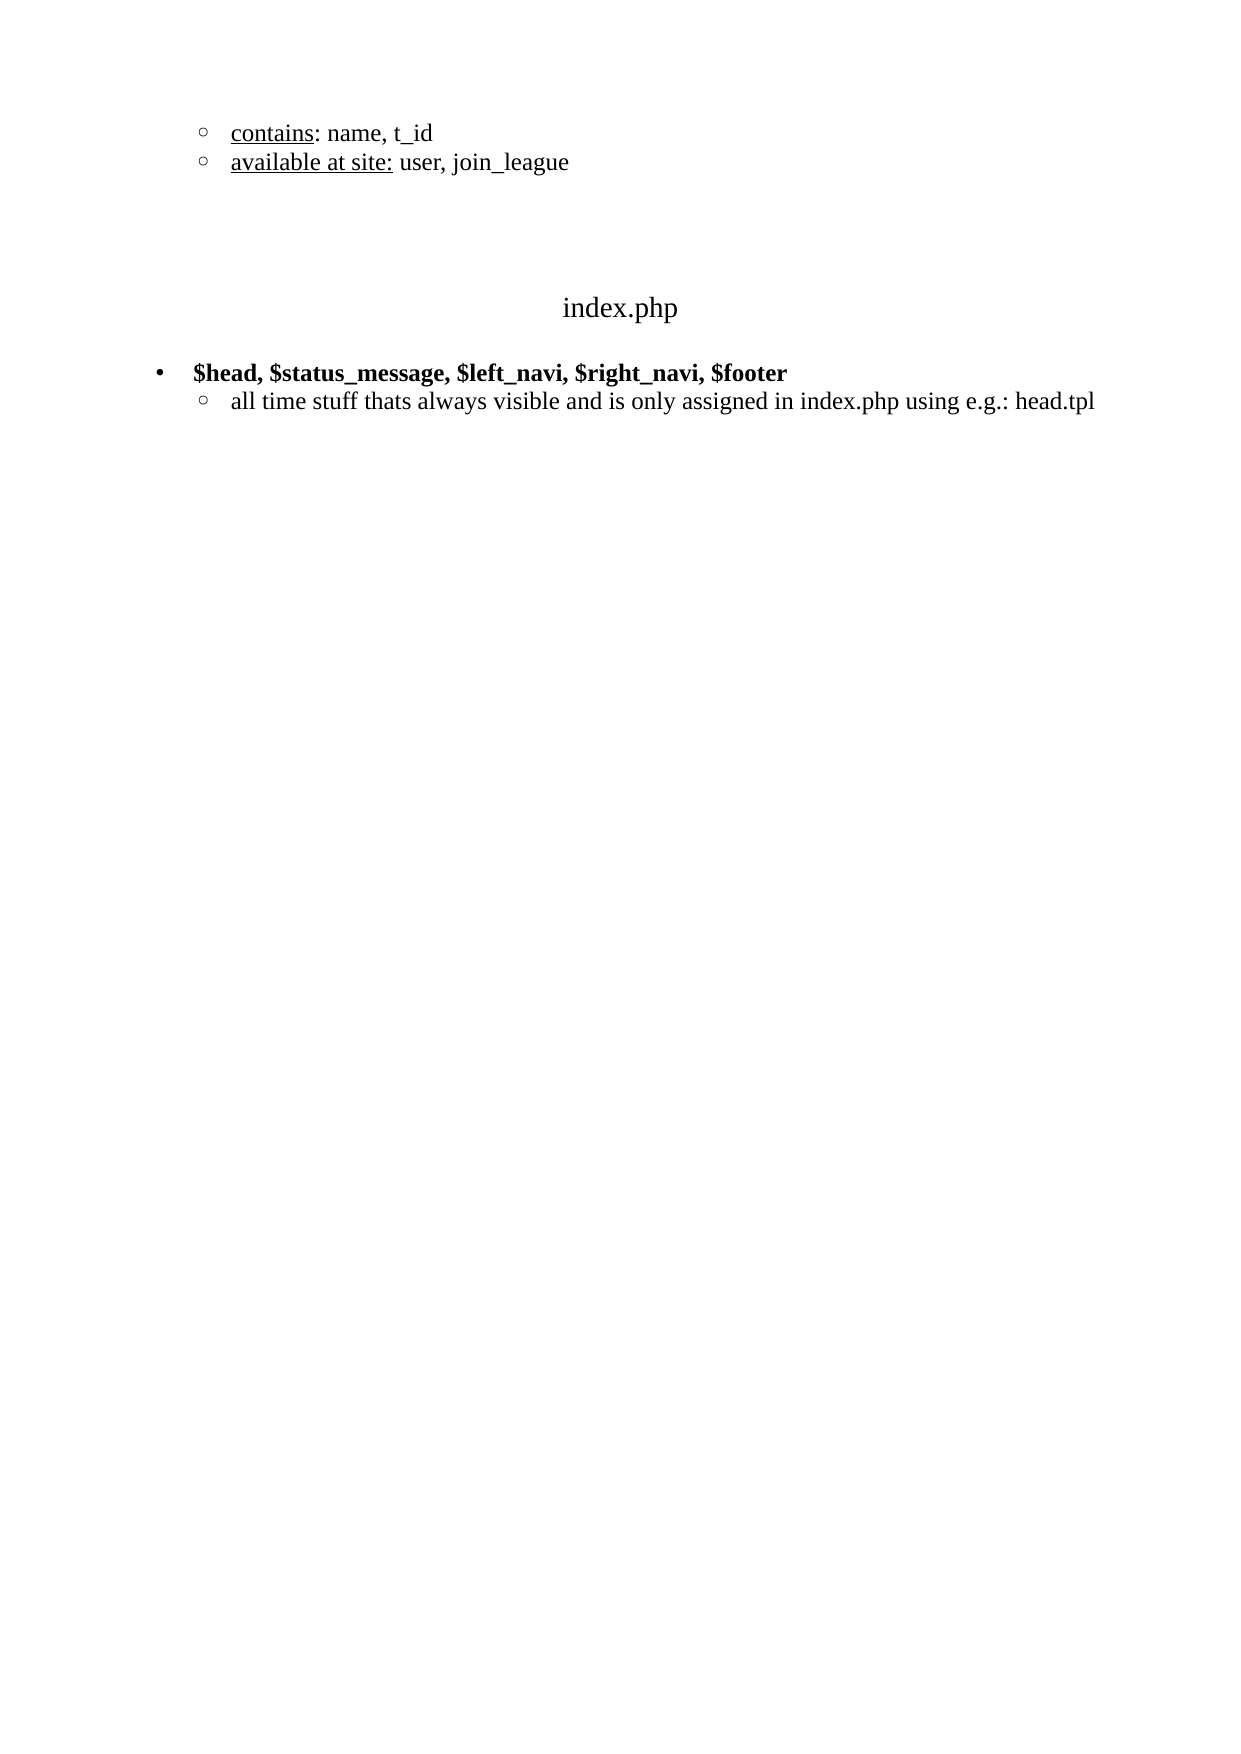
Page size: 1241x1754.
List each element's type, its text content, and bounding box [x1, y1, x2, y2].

list all time stuff thats always visible and is only assigned in index.php using e.g.: head.tpl [193, 386, 1122, 415]
list available at site: user, join_league [193, 147, 1122, 176]
list $head, $status_message, $left_navi, $right_navi, $footer [156, 358, 1122, 386]
list contains: name, t_id [193, 118, 1122, 147]
text index.php [118, 291, 1122, 324]
